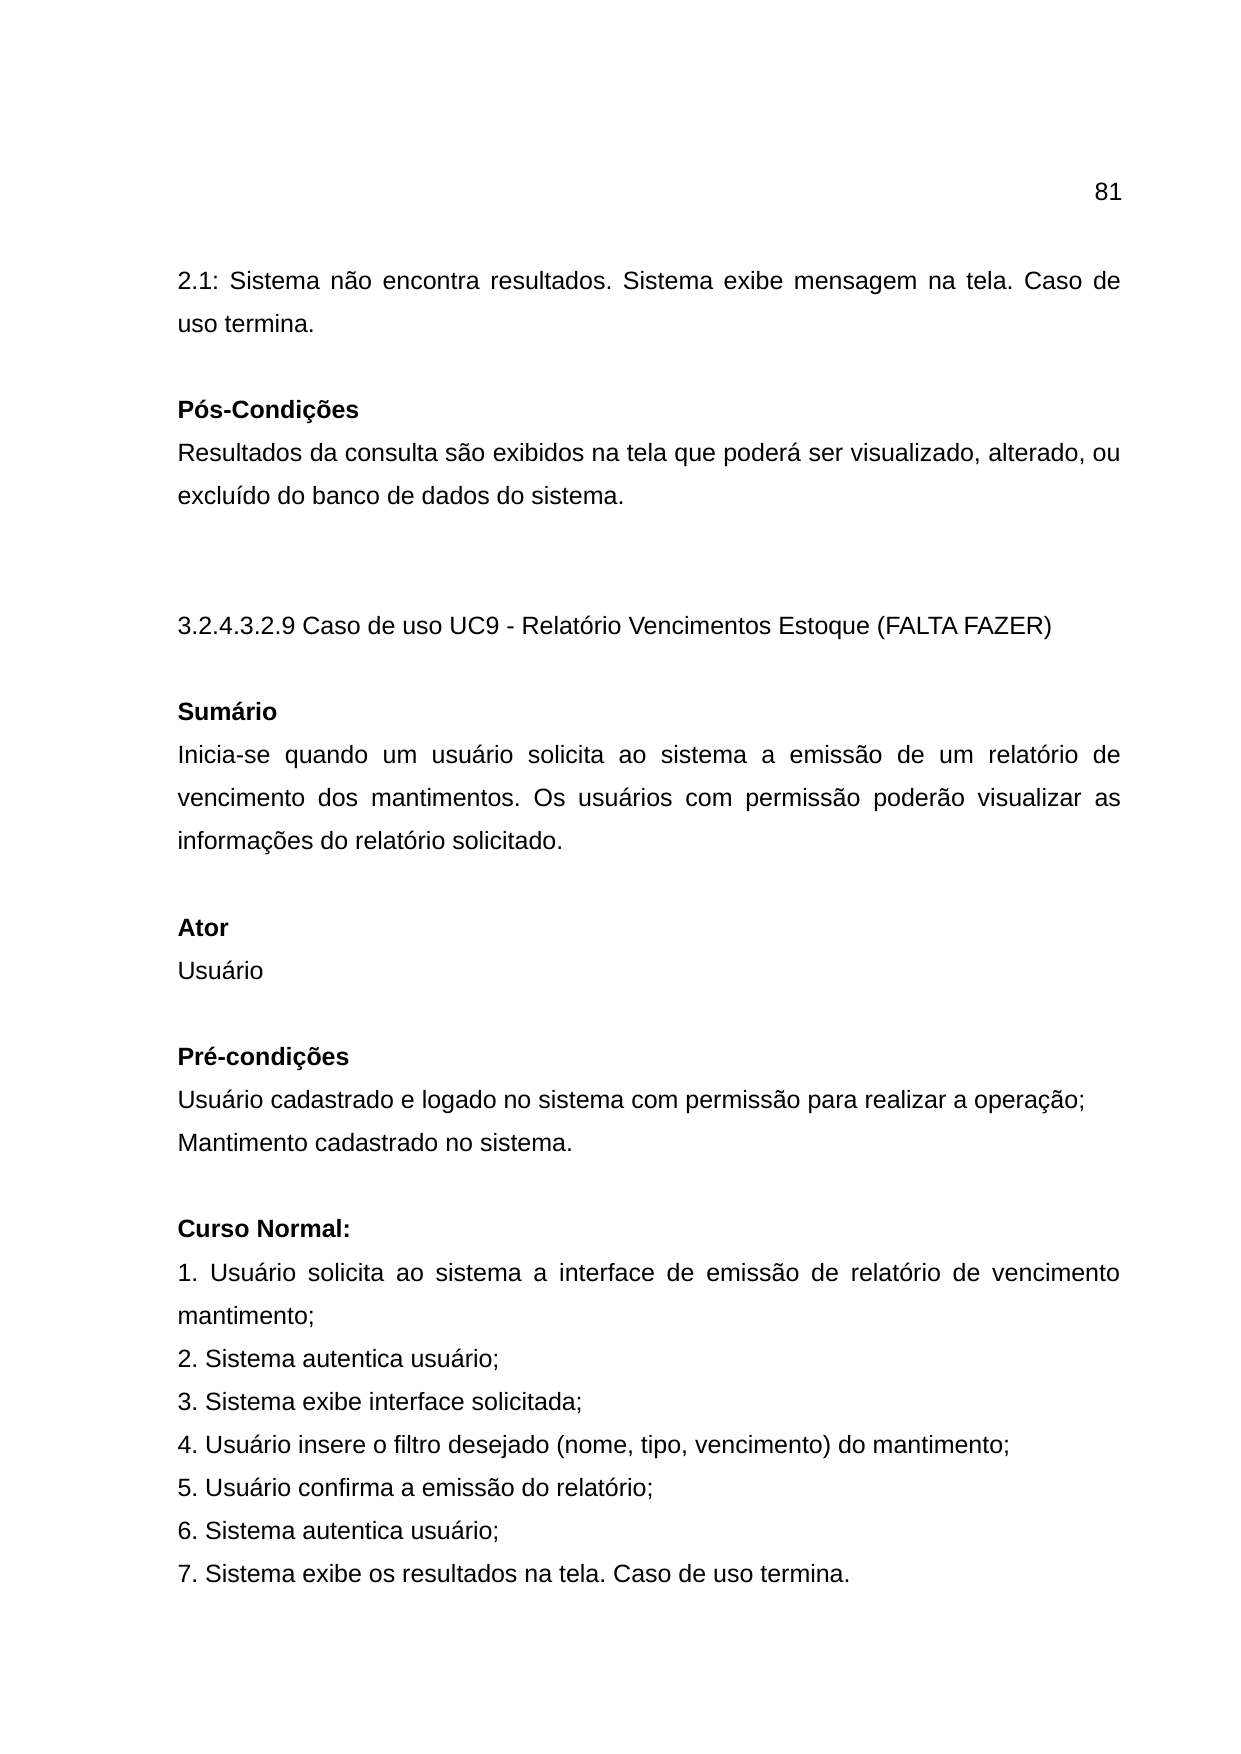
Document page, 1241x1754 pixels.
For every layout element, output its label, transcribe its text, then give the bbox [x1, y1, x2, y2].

text Resultados da consulta são exibidos na tela que poderá ser visualizado, alterado, ou excluído do banco de dados do sistema. [177, 438, 1122, 510]
text 5. Usuário confirma a emissão do relatório; [177, 1473, 1122, 1502]
text 1. Usuário solicita ao sistema a interface de emissão de relatório de vencimento mantimento; [177, 1258, 1122, 1329]
text Ator [177, 913, 1122, 941]
text Usuário cadastrado e logado no sistema com permissão para realizar a operação; [177, 1085, 1122, 1114]
text Pré-condições [177, 1042, 1122, 1071]
text 3. Sistema exibe interface solicitada; [177, 1387, 1122, 1416]
text 4. Usuário insere o filtro desejado (nome, tipo, vencimento) do mantimento; [177, 1430, 1122, 1459]
text 2.1: Sistema não encontra resultados. Sistema exibe mensagem na tela. Caso de uso termina. [177, 266, 1122, 338]
text 2. Sistema autentica usuário; [177, 1344, 1122, 1373]
text Sumário [177, 697, 1122, 726]
text Mantimento cadastrado no sistema. [177, 1128, 1122, 1157]
text Usuário [177, 956, 1122, 984]
text 7. Sistema exibe os resultados na tela. Caso de uso termina. [177, 1559, 1122, 1588]
text Pós-Condições [177, 395, 1122, 424]
text Curso Normal: [177, 1214, 1122, 1243]
text Inicia-se quando um usuário solicita ao sistema a emissão de um relatório de vencimento dos mantimentos. Os usuários com permissão poderão visualizar as informações do relatório solicitado. [177, 740, 1122, 855]
text 3.2.4.3.2.9 Caso de uso UC9 - Relatório Vencimentos Estoque (FALTA FAZER) [177, 611, 1122, 639]
text 6. Sistema autentica usuário; [177, 1516, 1122, 1545]
